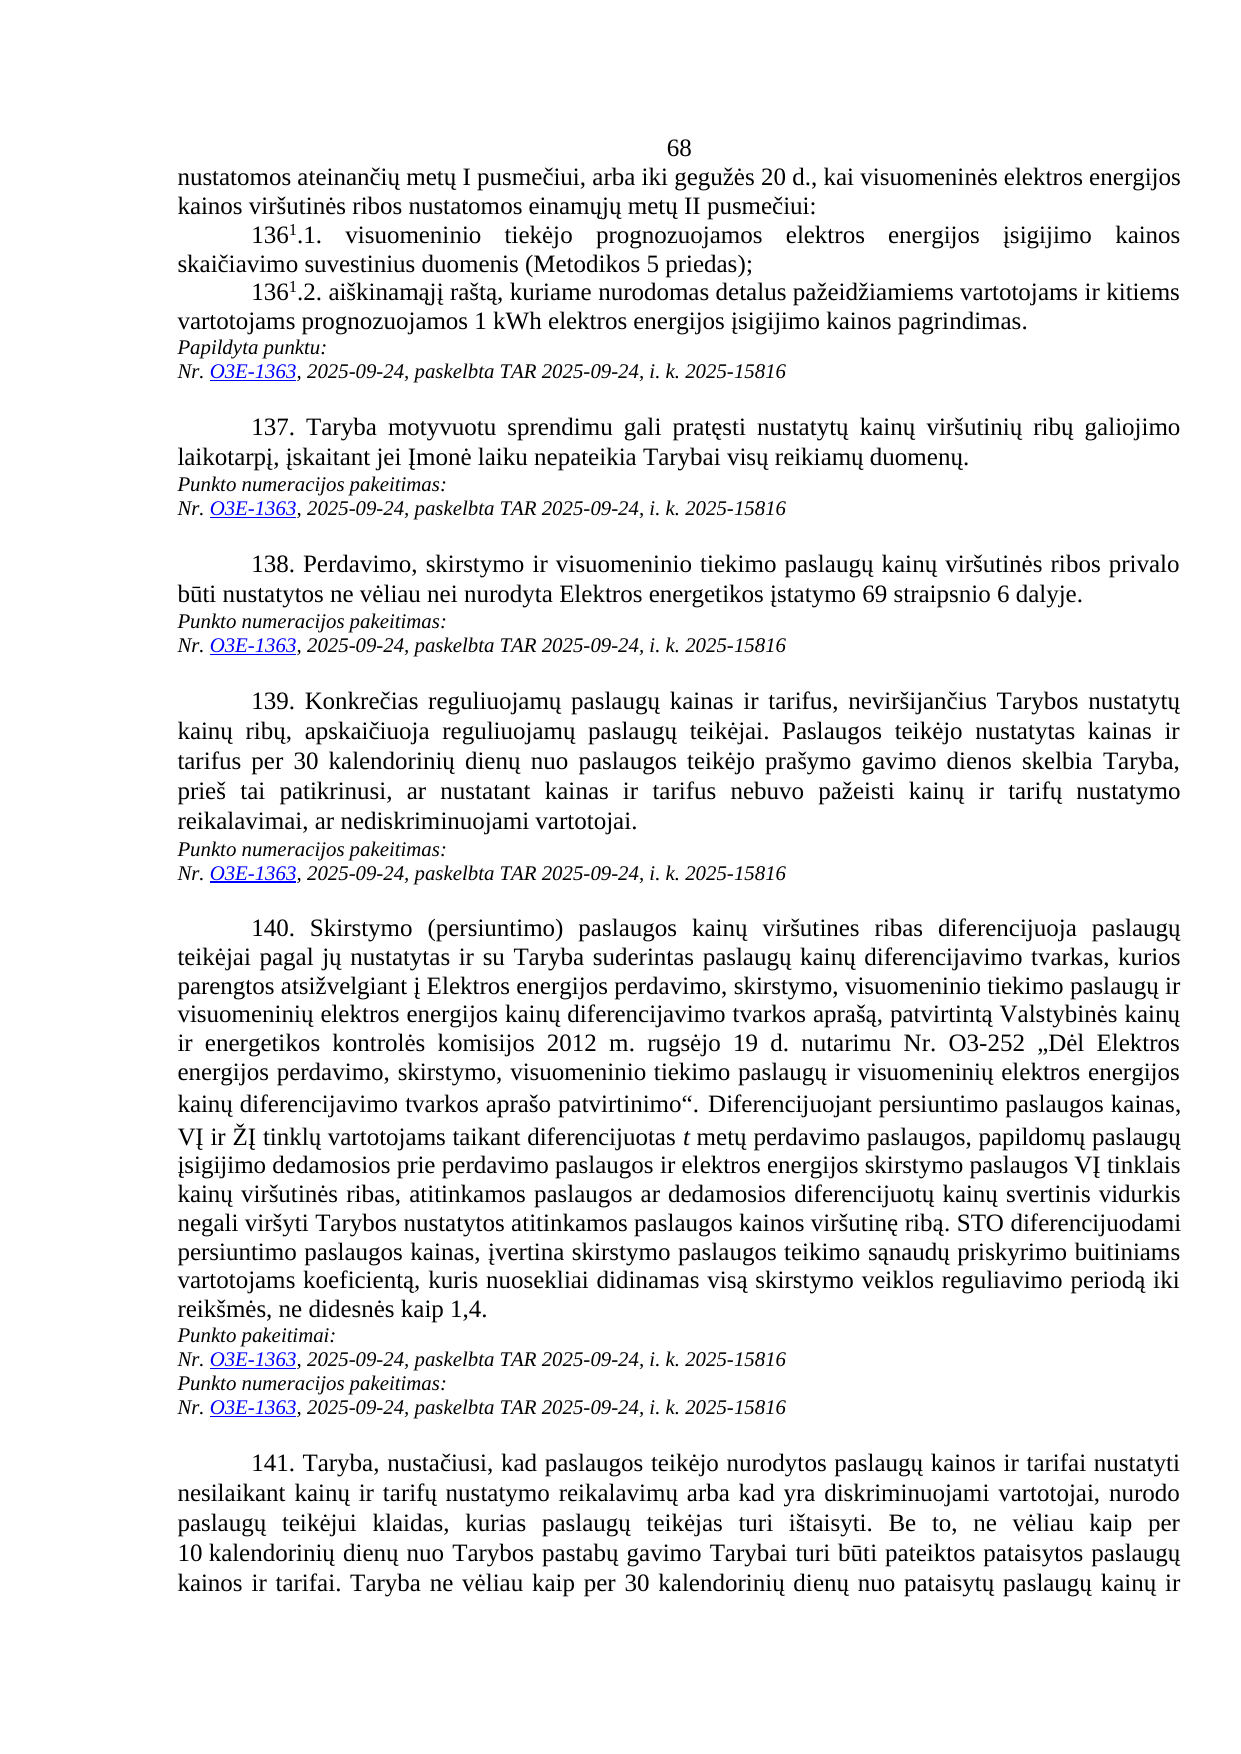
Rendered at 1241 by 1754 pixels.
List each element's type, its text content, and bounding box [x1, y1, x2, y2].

text Nr. O3E-1363, 2025-09-24, paskelbta TAR 2025-09-24, i. k. 2025-15816 [177, 1347, 1181, 1371]
text 140. Skirstymo (persiuntimo) paslaugos kainų viršutines ribas diferencijuoja paslaugų teikėjai pagal jų nustatytas ir su Taryba suderintas paslaugų kainų diferencijavimo tvarkas, kurios parengtos atsižvelgiant į Elektros energijos perdavimo, skirstymo, visuomeninio tiekimo paslaugų ir visuomeninių elektros energijos kainų diferencijavimo tvarkos aprašą, patvirtintą Valstybinės kainų ir energetikos kontrolės komisijos 2012 m. rugsėjo 19 d. nutarimu Nr. O3-252 „Dėl Elektros energijos perdavimo, skirstymo, visuomeninio tiekimo paslaugų ir visuomeninių elektros energijos kainų diferencijavimo tvarkos aprašo patvirtinimo“. Diferencijuojant persiuntimo paslaugos kainas, VĮ ir ŽĮ tinklų vartotojams taikant diferencijuotas t metų perdavimo paslaugos, papildomų paslaugų įsigijimo dedamosios prie perdavimo paslaugos ir elektros energijos skirstymo paslaugos VĮ tinklais kainų viršutinės ribas, atitinkamos paslaugos ar dedamosios diferencijuotų kainų svertinis vidurkis negali viršyti Tarybos nustatytos atitinkamos paslaugos kainos viršutinę ribą. STO diferencijuodami persiuntimo paslaugos kainas, įvertina skirstymo paslaugos teikimo sąnaudų priskyrimo buitiniams vartotojams koeficientą, kuris nuosekliai didinamas visą skirstymo veiklos reguliavimo periodą iki reikšmės, ne didesnės kaip 1,4. [177, 913, 1181, 1323]
text Nr. O3E-1363, 2025-09-24, paskelbta TAR 2025-09-24, i. k. 2025-15816 [177, 496, 1181, 520]
text 141. Taryba, nustačiusi, kad paslaugos teikėjo nurodytos paslaugų kainos ir tarifai nustatyti nesilaikant kainų ir tarifų nustatymo reikalavimų arba kad yra diskriminuojami vartotojai, nurodo paslaugų teikėjui klaidas, kurias paslaugų teikėjas turi ištaisyti. Be to, ne vėliau kaip per 10 kalendorinių dienų nuo Tarybos pastabų gavimo Tarybai turi būti pateiktos pataisytos paslaugų kainos ir tarifai. Taryba ne vėliau kaip per 30 kalendorinių dienų nuo pataisytų paslaugų kainų ir [177, 1448, 1181, 1597]
text 137. Taryba motyvuotu sprendimu gali pratęsti nustatytų kainų viršutinių ribų galiojimo laikotarpį, įskaitant jei Įmonė laiku nepateikia Tarybai visų reikiamų duomenų. [177, 412, 1181, 471]
text Punkto numeracijos pakeitimas: [177, 1371, 1181, 1395]
text Punkto pakeitimai: [177, 1323, 1181, 1347]
text Nr. O3E-1363, 2025-09-24, paskelbta TAR 2025-09-24, i. k. 2025-15816 [177, 1395, 1181, 1419]
text 1361.2. aiškinamąjį raštą, kuriame nurodomas detalus pažeidžiamiems vartotojams ir kitiems vartotojams prognozuojamos 1 kWh elektros energijos įsigijimo kainos pagrindimas. [177, 277, 1181, 335]
text 138. Perdavimo, skirstymo ir visuomeninio tiekimo paslaugų kainų viršutinės ribos privalo būti nustatytos ne vėliau nei nurodyta Elektros energetikos įstatymo 69 straipsnio 6 dalyje. [177, 549, 1181, 608]
text 139. Konkrečias reguliuojamų paslaugų kainas ir tarifus, neviršijančius Tarybos nustatytų kainų ribų, apskaičiuoja reguliuojamų paslaugų teikėjai. Paslaugos teikėjo nustatytas kainas ir tarifus per 30 kalendorinių dienų nuo paslaugos teikėjo prašymo gavimo dienos skelbia Taryba, prieš tai patikrinusi, ar nustatant kainas ir tarifus nebuvo pažeisti kainų ir tarifų nustatymo reikalavimai, ar nediskriminuojami vartotojai. [177, 686, 1181, 835]
text Nr. O3E-1363, 2025-09-24, paskelbta TAR 2025-09-24, i. k. 2025-15816 [177, 359, 1181, 383]
text 1361.1. visuomeninio tiekėjo prognozuojamos elektros energijos įsigijimo kainos skaičiavimo suvestinius duomenis (Metodikos 5 priedas); [177, 220, 1181, 277]
text Nr. O3E-1363, 2025-09-24, paskelbta TAR 2025-09-24, i. k. 2025-15816 [177, 633, 1181, 657]
text Punkto numeracijos pakeitimas: [177, 472, 1181, 496]
text Punkto numeracijos pakeitimas: [177, 609, 1181, 633]
text Nr. O3E-1363, 2025-09-24, paskelbta TAR 2025-09-24, i. k. 2025-15816 [177, 861, 1181, 884]
text Papildyta punktu: [177, 335, 1181, 359]
text Punkto numeracijos pakeitimas: [177, 836, 1181, 861]
text nustatomos ateinančių metų I pusmečiui, arba iki gegužės 20 d., kai visuomeninės elektros energijos kainos viršutinės ribos nustatomos einamųjų metų II pusmečiui: [177, 162, 1181, 220]
